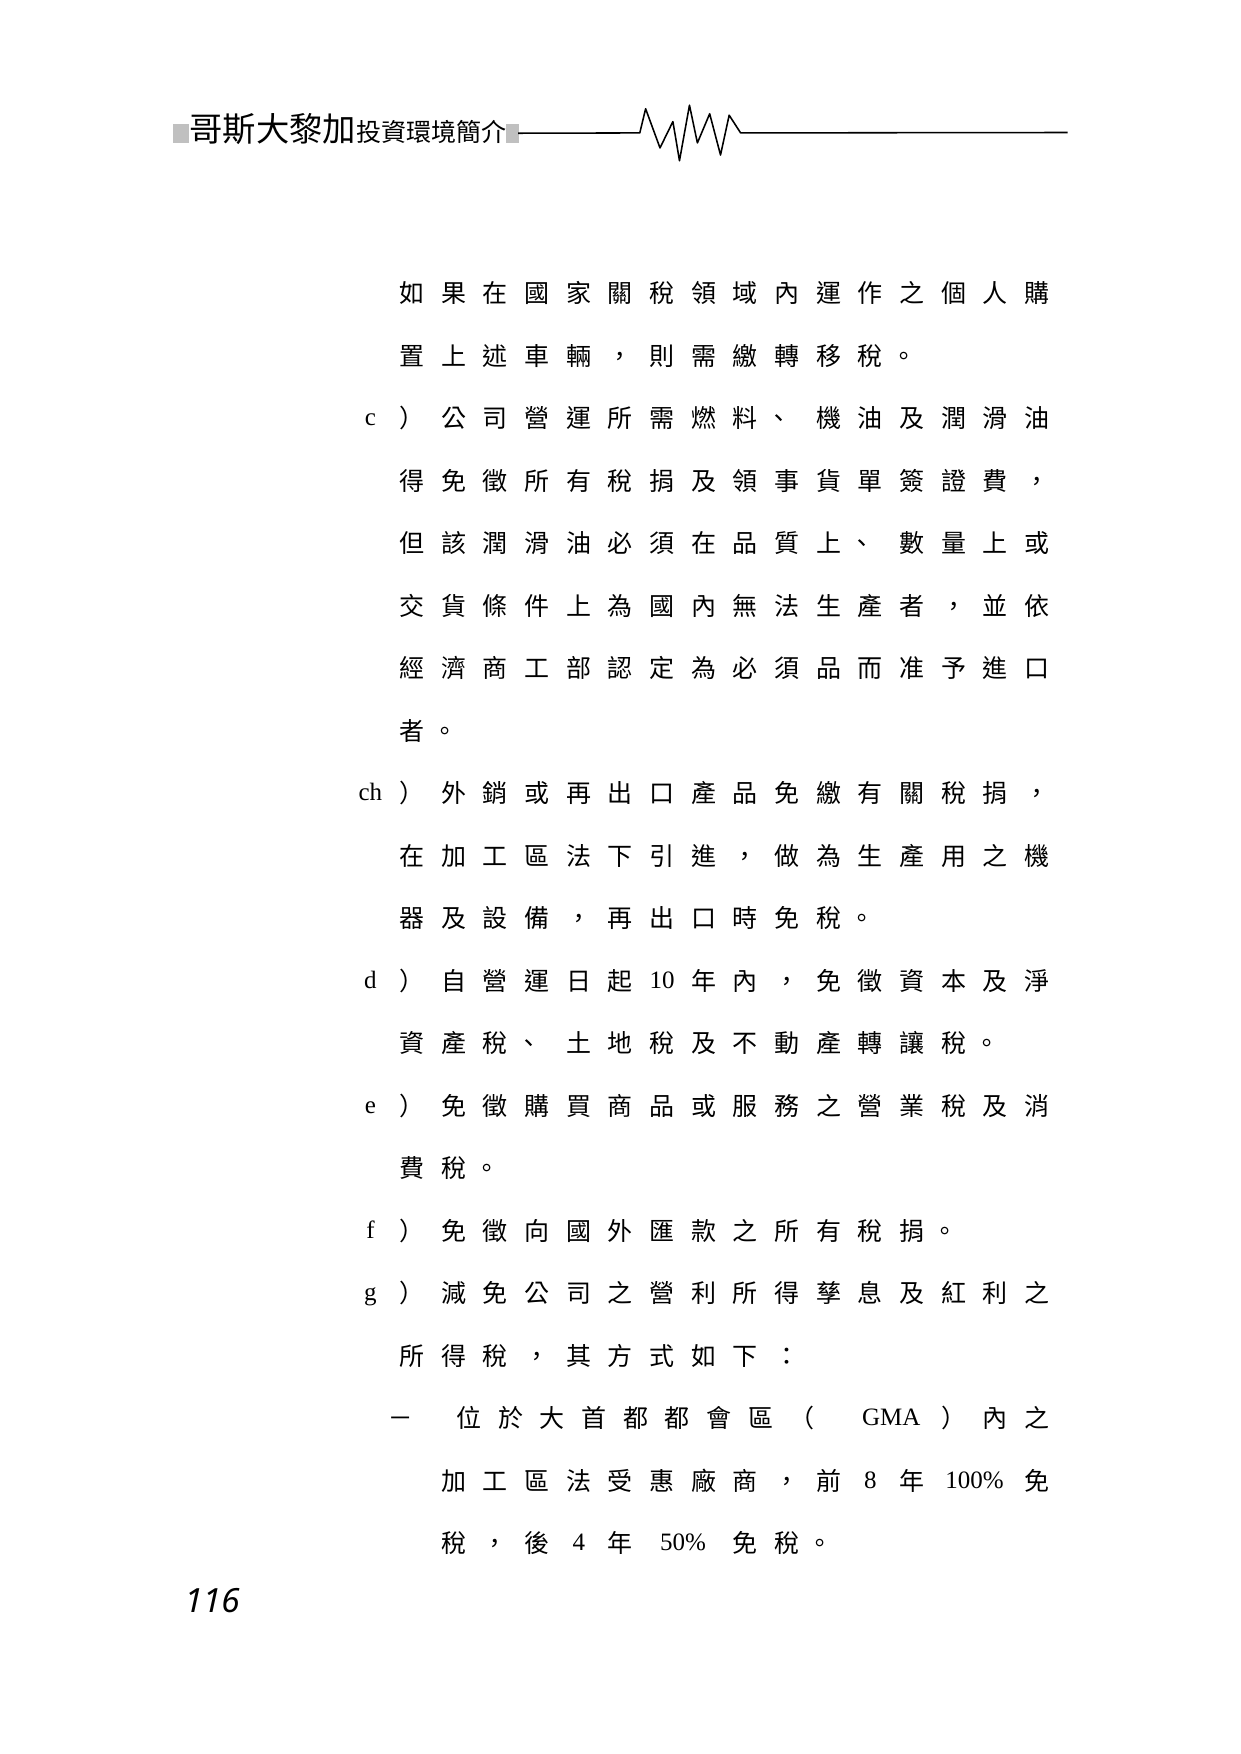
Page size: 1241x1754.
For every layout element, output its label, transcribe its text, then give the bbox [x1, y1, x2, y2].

text 如果在國家關稅領域內運作之個人購置上述車輛，則需繳轉移稅。 [367, 250, 1058, 375]
text e）免徵購買商品或服務之營業稅及消費稅。 [330, 1063, 1058, 1188]
text f）免徵向國外匯款之所有稅捐。 [330, 1188, 1058, 1250]
text d）自營運日起10年內，免徵資本及淨資產稅、土地稅及不動產轉讓稅。 [330, 938, 1058, 1063]
text g）減免公司之營利所得孳息及紅利之所得稅，其方式如下： [330, 1250, 1058, 1375]
text ch）外銷或再出口產品免繳有關稅捐，在加工區法下引進，做為生產用之機器及設備，再出口時免稅。 [330, 750, 1058, 938]
text c）公司營運所需燃料、機油及潤滑油得免徵所有稅捐及領事貨單簽證費，但該潤滑油必須在品質上、數量上或交貨條件上為國內無法生產者，並依經濟商工部認定為必須品而准予進口者。 [330, 375, 1058, 750]
text ─ 位於大首都都會區（GMA）內之加工區法受惠廠商，前8年100%免稅，後4年50%免稅。 [367, 1375, 1058, 1563]
